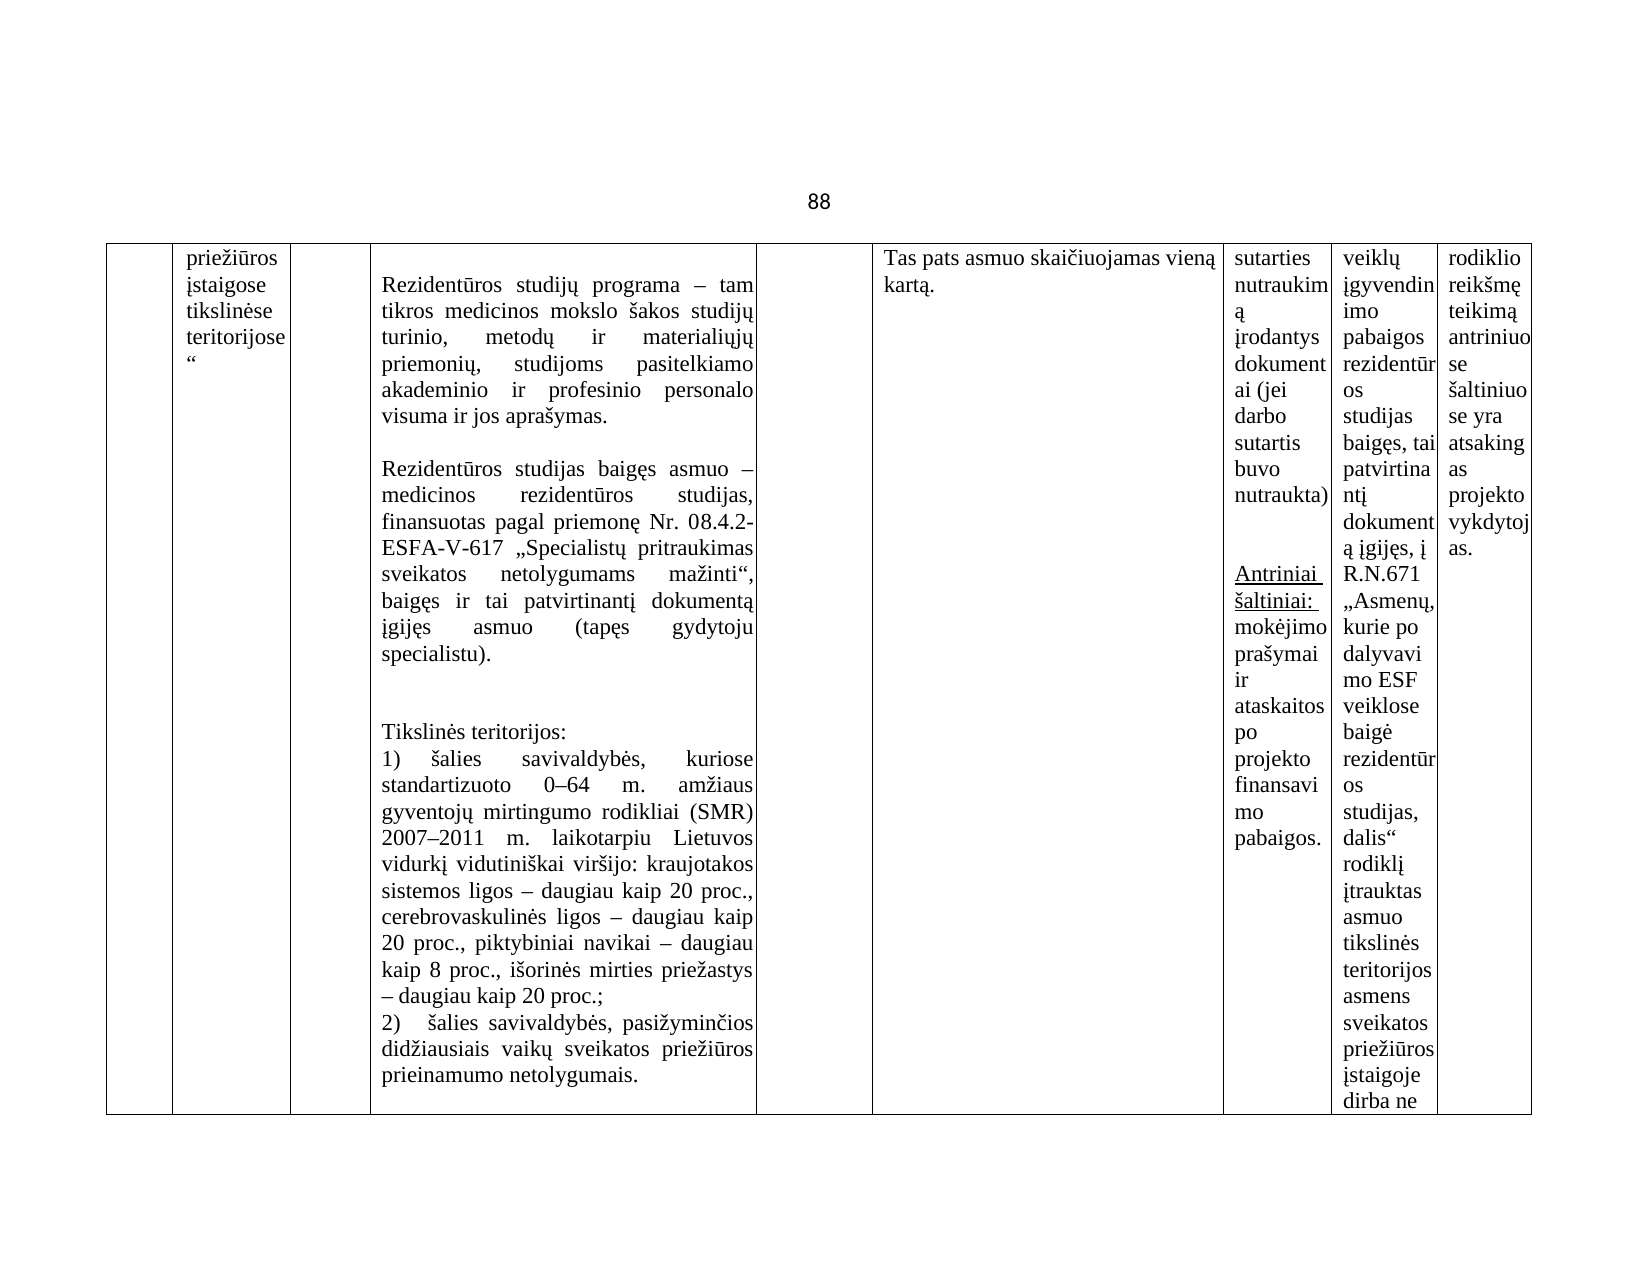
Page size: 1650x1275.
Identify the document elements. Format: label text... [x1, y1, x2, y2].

table_cell [291, 244, 370, 1114]
table_cell rodiklio reikšmę teikimą antriniuose šaltiniuose yra atsakingas projekto vykdytojas. [1438, 244, 1531, 1114]
table_cell sutarties nutraukimą įrodantys dokumentai (jei darbo sutartis buvo nutraukta) Antriniai šaltiniai: mokėjimo prašymai ir ataskaitos po projekto finansavimo pabaigos. [1224, 244, 1331, 1114]
table_cell [757, 244, 872, 1114]
table_cell [107, 244, 172, 1114]
table_cell priežiūros įstaigose tikslinėse teritorijose“ [173, 244, 290, 1114]
table_cell veiklų įgyvendinimo pabaigos rezidentūros studijas baigęs, tai patvirtinantį dokumentą įgijęs, į R.N.671 „Asmenų, kurie po dalyvavimo ESF veiklose baigė rezidentūros studijas, dalis“ rodiklį įtrauktas asmuo tikslinės teritorijos asmens sveikatos priežiūros įstaigoje dirba ne [1332, 244, 1437, 1114]
table_cell Tas pats asmuo skaičiuojamas vieną kartą. [873, 244, 1223, 1114]
table_cell Rezidentūros studijų programa – tam tikros medicinos mokslo šakos studijų turinio, metodų ir materialiųjų priemonių, studijoms pasitelkiamo akademinio ir profesinio personalo visuma ir jos aprašymas. Rezidentūros studijas baigęs asmuo – medicinos rezidentūros studijas, finansuotas pagal priemonę Nr. 08.4.2-ESFA-V-617 „Specialistų pritraukimas sveikatos netolygumams mažinti“, baigęs ir tai patvirtinantį dokumentą įgijęs asmuo (tapęs gydytoju specialistu). Tikslinės teritorijos: 1) šalies savivaldybės, kuriose standartizuoto 0–64 m. amžiaus gyventojų mirtingumo rodikliai (SMR) 2007–2011 m. laikotarpiu Lietuvos vidurkį vidutiniškai viršijo: kraujotakos sistemos ligos – daugiau kaip 20 proc., cerebrovaskulinės ligos – daugiau kaip 20 proc., piktybiniai navikai – daugiau kaip 8 proc., išorinės mirties priežastys – daugiau kaip 20 proc.; 2) šalies savivaldybės, pasižyminčios didžiausiais vaikų sveikatos priežiūros prieinamumo netolygumais. [371, 244, 756, 1114]
